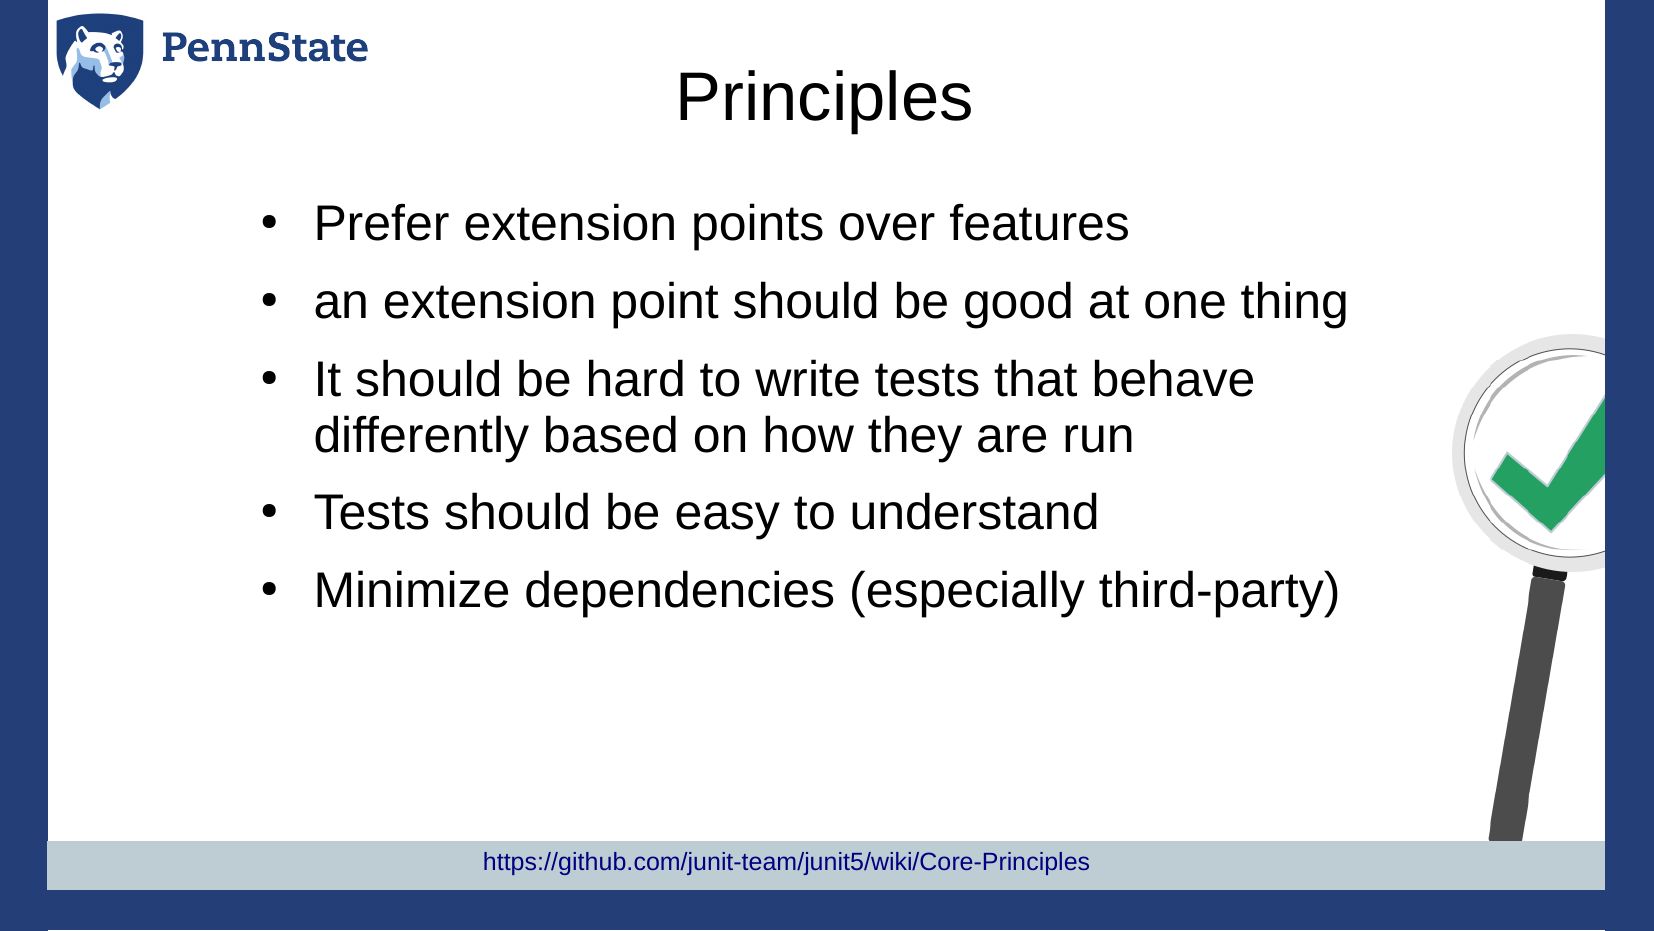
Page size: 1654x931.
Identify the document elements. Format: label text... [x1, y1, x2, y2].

picture [1452, 334, 1605, 841]
title Principles [60, 19, 1591, 175]
text_box https://github.com/junit-team/junit5/wiki/Core-Principles [321, 839, 1261, 897]
list Prefer extension points over features an extension point should be good at one thing It should be hard to write tests that behave differently based on how they are run Tests should be easy to understand Minimize dependencies (especially third-party) [242, 195, 1411, 735]
picture [48, 0, 411, 152]
